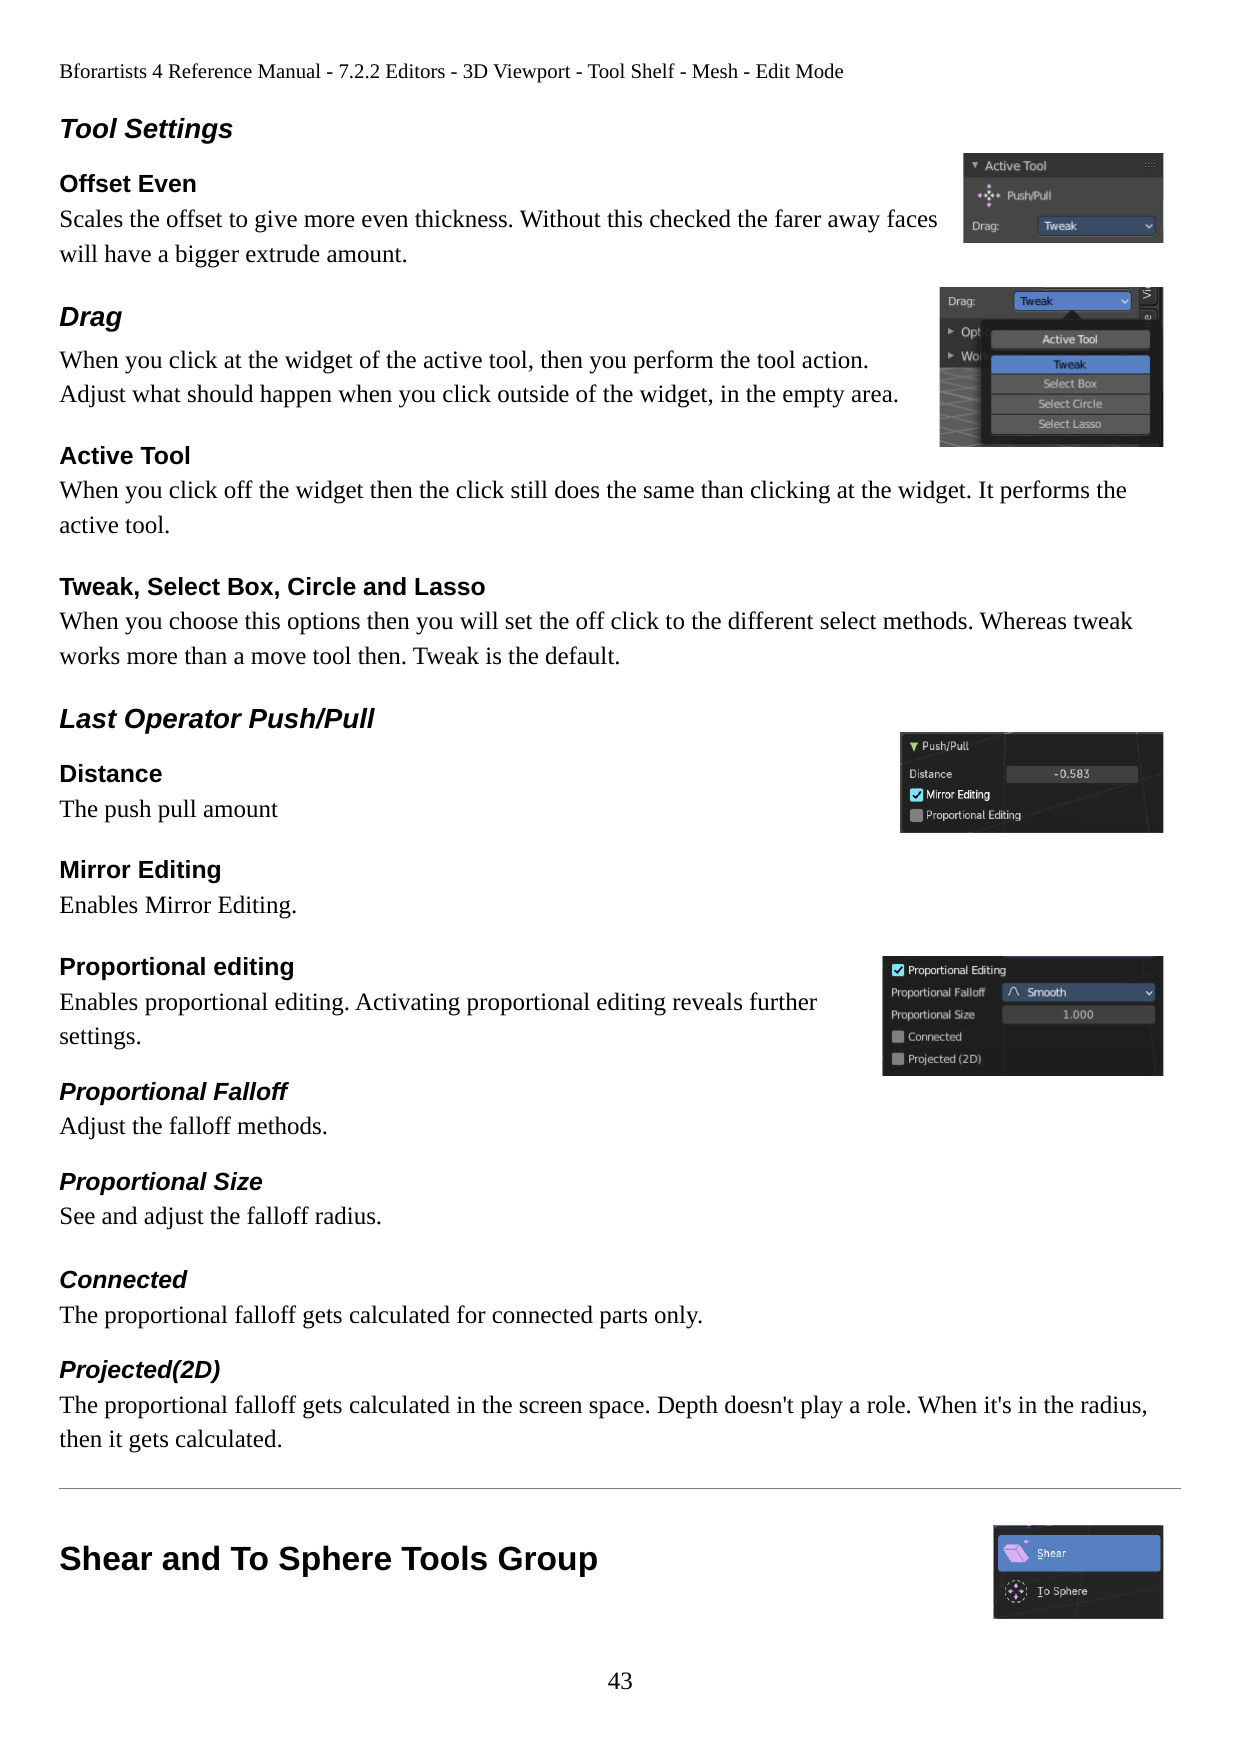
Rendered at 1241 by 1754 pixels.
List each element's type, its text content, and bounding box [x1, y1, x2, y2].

text When you choose this options then you will set the off click to the different select methods. Whereas tweak works more than a move tool then. Tweak is the default. [59, 606, 1181, 669]
text The push pull amount [59, 794, 900, 823]
text Scales the offset to give more even thickness. Without this checked the farer away faces will have a bigger extrude amount. [59, 204, 1181, 267]
text Enables Mirror Editing. [59, 890, 1181, 919]
text [1164, 794, 1181, 823]
subtitle Last Operator Push/Pull [59, 702, 1181, 734]
subtitle [1164, 1539, 1181, 1577]
subtitle Offset Even [59, 169, 963, 198]
subtitle Proportional Falloff [59, 1077, 1181, 1105]
text Enables proportional editing. Activating proportional editing reveals further settings. [59, 987, 882, 1050]
subtitle [1164, 300, 1181, 332]
text When you click off the widget then the click still does the same than clicking at the widget. It performs the active tool. [59, 476, 1181, 539]
subtitle Tool Settings [59, 113, 1181, 144]
subtitle Active Tool [59, 441, 1181, 469]
subtitle Connected [59, 1265, 1181, 1294]
text Adjust the falloff methods. [59, 1111, 1181, 1140]
subtitle [1164, 169, 1181, 198]
picture [900, 732, 1164, 833]
picture [939, 287, 1164, 447]
text The proportional falloff gets calculated for connected parts only. [59, 1300, 1181, 1329]
subtitle Mirror Editing [59, 856, 1181, 884]
subtitle Distance [59, 759, 900, 788]
picture [882, 956, 1164, 1076]
subtitle Proportional Size [59, 1167, 1181, 1195]
subtitle Projected(2D) [59, 1355, 1181, 1384]
subtitle Proportional editing [59, 952, 1181, 981]
picture [963, 153, 1164, 243]
subtitle Tweak, Select Box, Circle and Lasso [59, 572, 1181, 600]
subtitle Drag [59, 300, 939, 332]
text The proportional falloff gets calculated in the screen space. Depth doesn't play a role. When it's in the radius, then it gets calculated. [59, 1390, 1181, 1453]
subtitle [1164, 759, 1181, 788]
subtitle Shear and To Sphere Tools Group [59, 1539, 993, 1577]
picture [993, 1525, 1164, 1619]
text See and adjust the falloff radius. [59, 1201, 1181, 1230]
text When you click at the widget of the active tool, then you perform the tool action. Adjust what should happen when you click outside of the widget, in the empty area. [59, 345, 939, 408]
